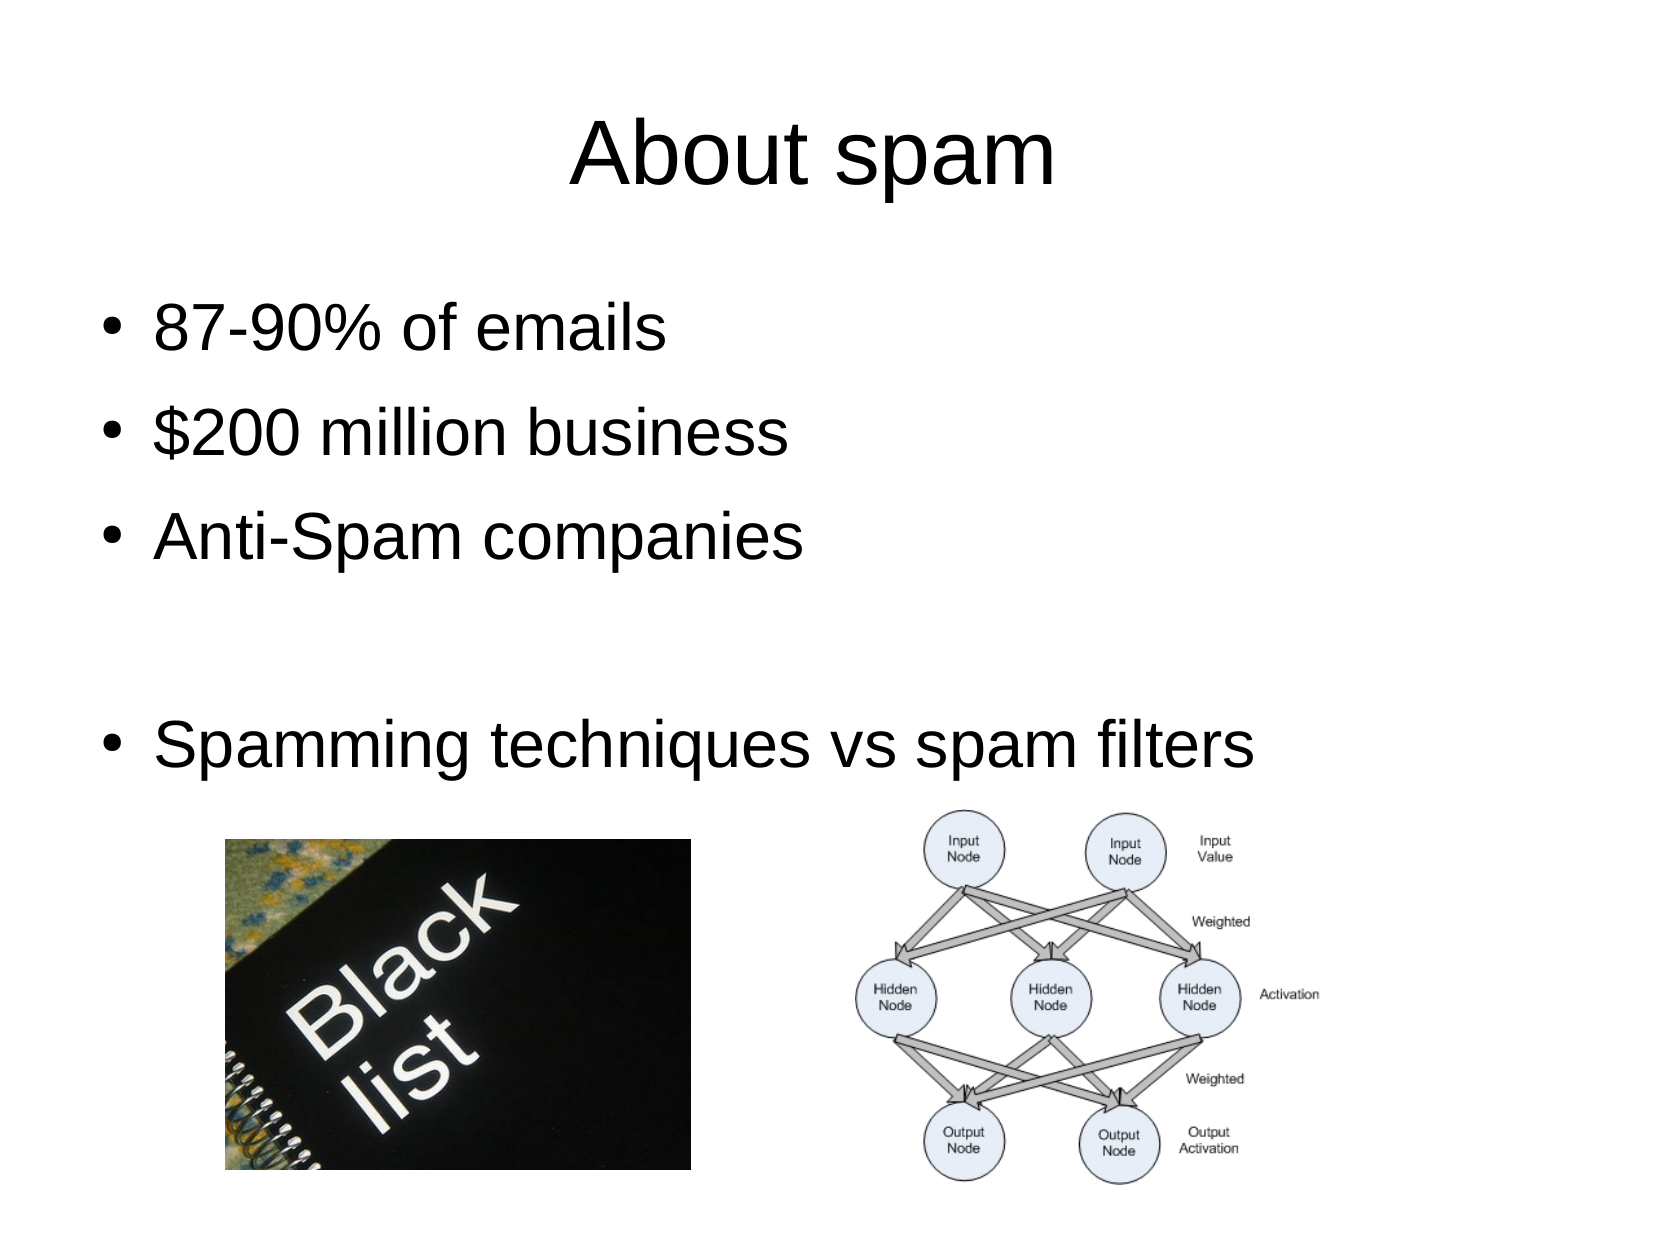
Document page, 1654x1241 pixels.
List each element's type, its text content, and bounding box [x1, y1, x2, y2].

picture [855, 809, 1321, 1186]
picture [225, 839, 691, 1171]
list 87-90% of emails $200 million business Anti-Spam companies Spamming techniques vs spam filters [82, 290, 1571, 1010]
title About spam [82, 49, 1571, 257]
